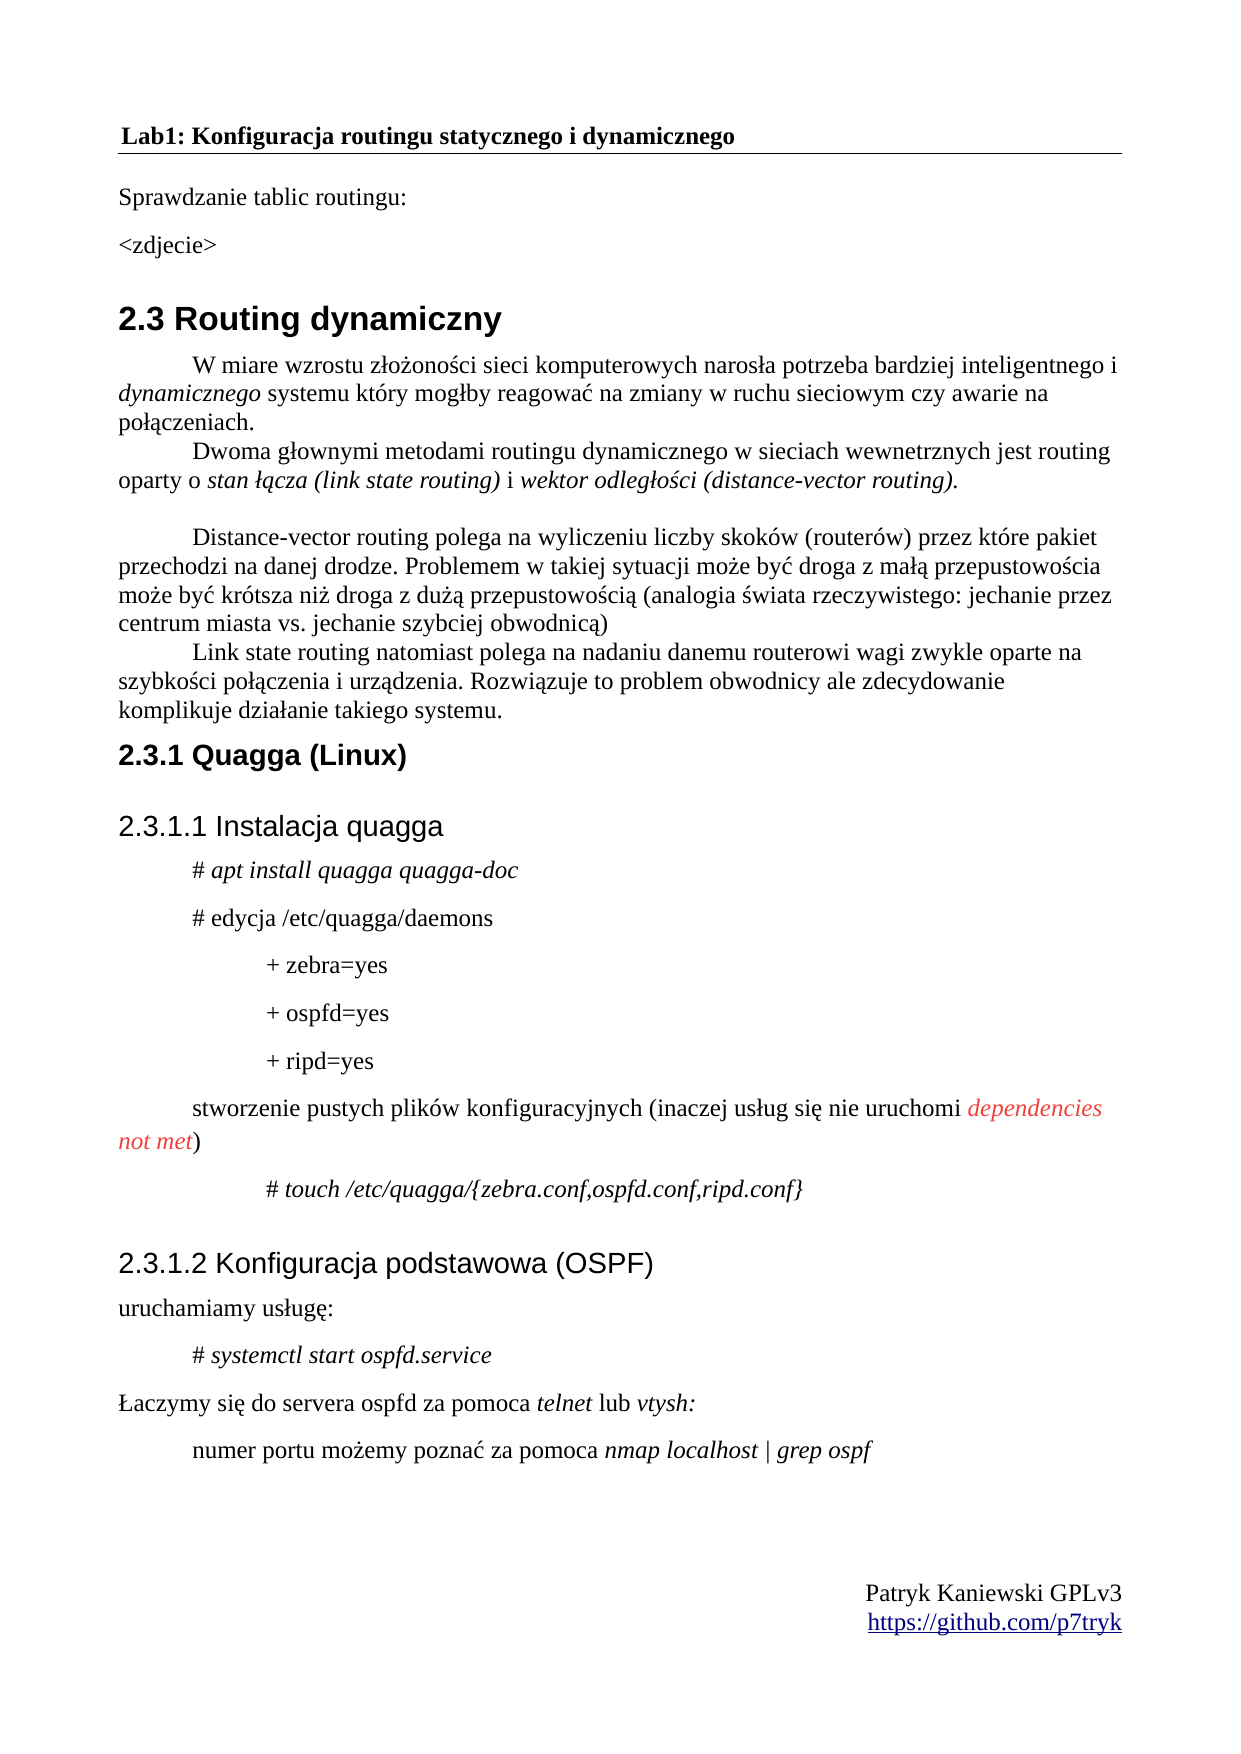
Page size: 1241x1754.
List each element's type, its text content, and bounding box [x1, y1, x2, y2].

text Sprawdzanie tablic routingu: [118, 182, 1122, 211]
text Dwoma głownymi metodami routingu dynamicznego w sieciach wewnetrznych jest routing oparty o stan łącza (link state routing) i wektor odległości (distance-vector routing). [118, 436, 1122, 493]
text uruchamiamy usługę: [118, 1293, 1122, 1321]
text W miare wzrostu złożoności sieci komputerowych narosła potrzeba bardziej inteligentnego i dynamicznego systemu który mogłby reagować na zmiany w ruchu sieciowym czy awarie na połączeniach. [118, 350, 1122, 436]
text + ripd=yes [118, 1046, 1122, 1074]
text + ospfd=yes [118, 998, 1122, 1027]
subtitle 2.3 Routing dynamiczny [118, 298, 1122, 337]
text # edycja /etc/quagga/daemons [118, 903, 1122, 932]
text Distance-vector routing polega na wyliczeniu liczby skoków (routerów) przez które pakiet przechodzi na danej drodze. Problemem w takiej sytuacji może być droga z małą przepustowościa może być krótsza niż droga z dużą przepustowością (analogia świata rzeczywistego: jechanie przez centrum miasta vs. jechanie szybciej obwodnicą) [118, 522, 1122, 637]
text # touch /etc/quagga/{zebra.conf,ospfd.conf,ripd.conf} [118, 1174, 1122, 1203]
text stworzenie pustych plików konfiguracyjnych (inaczej usług się nie uruchomi dependencies not met) [118, 1093, 1122, 1155]
text # apt install quagga quagga-doc [118, 855, 1122, 884]
subtitle 2.3.1.1 Instalacja quagga [118, 809, 1122, 843]
text numer portu możemy poznać za pomoca nmap localhost | grep ospf [118, 1435, 1122, 1464]
subtitle 2.3.1 Quagga (Linux) [118, 738, 1122, 772]
text Link state routing natomiast polega na nadaniu danemu routerowi wagi zwykle oparte na szybkości połączenia i urządzenia. Rozwiązuje to problem obwodnicy ale zdecydowanie komplikuje działanie takiego systemu. [118, 637, 1122, 723]
text Łaczymy się do servera ospfd za pomoca telnet lub vtysh: [118, 1388, 1122, 1417]
subtitle 2.3.1.2 Konfiguracja podstawowa (OSPF) [118, 1247, 1122, 1280]
text + zebra=yes [118, 951, 1122, 979]
text # systemctl start ospfd.service [118, 1340, 1122, 1369]
text <zdjecie> [118, 230, 1122, 259]
